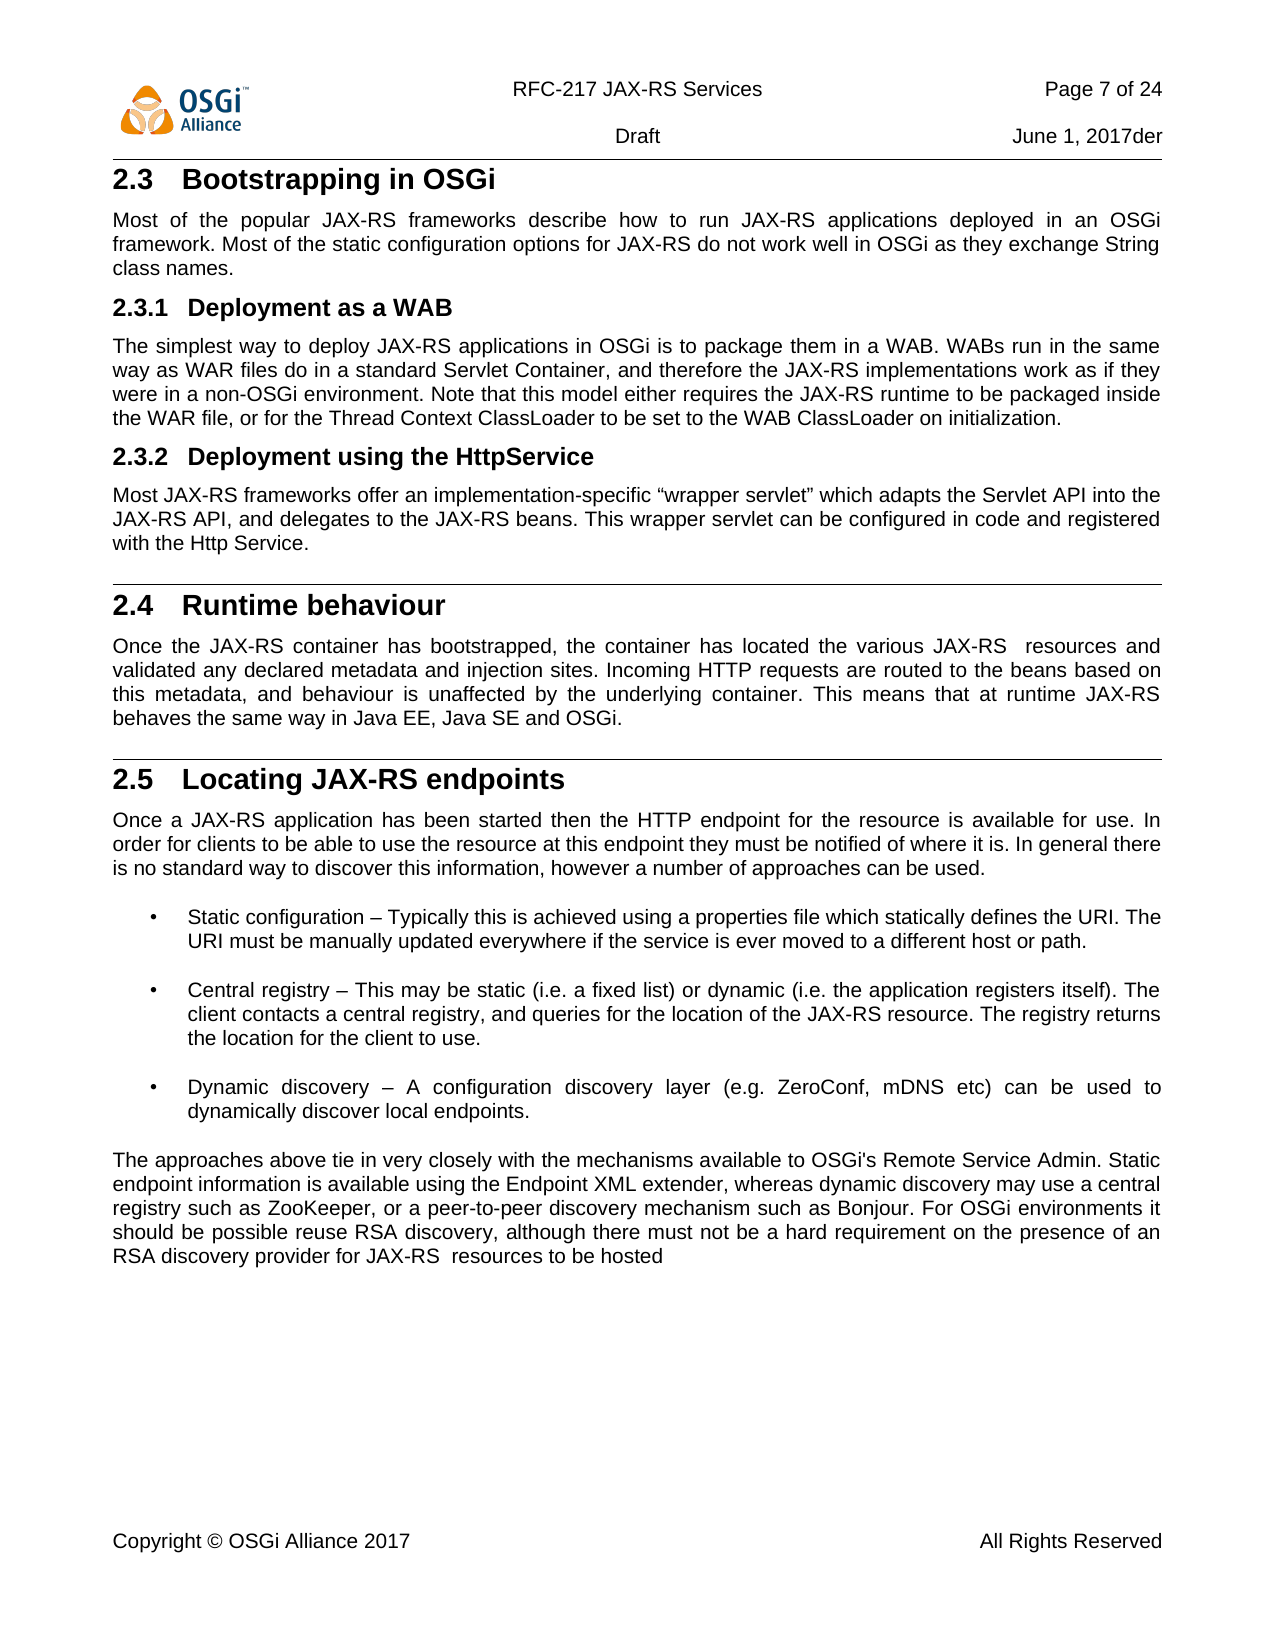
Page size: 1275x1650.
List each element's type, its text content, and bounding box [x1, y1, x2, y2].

list Dynamic discovery – A configuration discovery layer (e.g. ZeroConf, mDNS etc) can be used to dynamically discover local endpoints. [150, 1074, 1162, 1123]
subtitle Deployment as a WAB [112, 292, 1162, 321]
subtitle Bootstrapping in OSGi [112, 160, 1162, 196]
text Once the JAX-RS container has bootstrapped, the container has located the various JAX-RS resources and validated any declared metadata and injection sites. Incoming HTTP requests are routed to the beans based on this metadata, and behaviour is unaffected by the underlying container. This means that at runtime JAX-RS behaves the same way in Java EE, Java SE and OSGi. [112, 633, 1162, 729]
text The simplest way to deploy JAX-RS applications in OSGi is to package them in a WAB. WABs run in the same way as WAR files do in a standard Servlet Container, and therefore the JAX-RS implementations work as if they were in a non-OSGi environment. Note that this model either requires the JAX-RS runtime to be packaged inside the WAR file, or for the Thread Context ClassLoader to be set to the WAB ClassLoader on initialization. [112, 334, 1162, 429]
subtitle Locating JAX-RS endpoints [112, 760, 1162, 795]
subtitle Runtime behaviour [112, 585, 1162, 621]
text The approaches above tie in very closely with the mechanisms available to OSGi's Remote Service Admin. Static endpoint information is available using the Endpoint XML extender, whereas dynamic discovery may use a central registry such as ZooKeeper, or a peer-to-peer discovery mechanism such as Bonjour. For OSGi environments it should be possible reuse RSA discovery, although there must not be a hard requirement on the presence of an RSA discovery provider for JAX-RS resources to be hosted [112, 1148, 1162, 1267]
text Most of the popular JAX-RS frameworks describe how to run JAX-RS applications deployed in an OSGi framework. Most of the static configuration options for JAX-RS do not work well in OSGi as they exchange String class names. [112, 208, 1162, 280]
list Static configuration – Typically this is achieved using a properties file which statically defines the URI. The URI must be manually updated everywhere if the service is ever moved to a different host or path. [150, 904, 1162, 953]
text Once a JAX-RS application has been started then the HTTP endpoint for the resource is available for use. In order for clients to be able to use the resource at this endpoint they must be notified of where it is. In general there is no standard way to discover this information, however a number of approaches can be used. [112, 808, 1162, 879]
text Most JAX-RS frameworks offer an implementation-specific “wrapper servlet” which adapts the Servlet API into the JAX-RS API, and delegates to the JAX-RS beans. This wrapper servlet can be configured in code and registered with the Http Service. [112, 483, 1162, 555]
list Central registry – This may be static (i.e. a fixed list) or dynamic (i.e. the application registers itself). The client contacts a central registry, and queries for the location of the JAX-RS resource. The registry returns the location for the client to use. [150, 978, 1162, 1049]
picture [113, 78, 257, 142]
subtitle Deployment using the HttpService [112, 442, 1162, 471]
